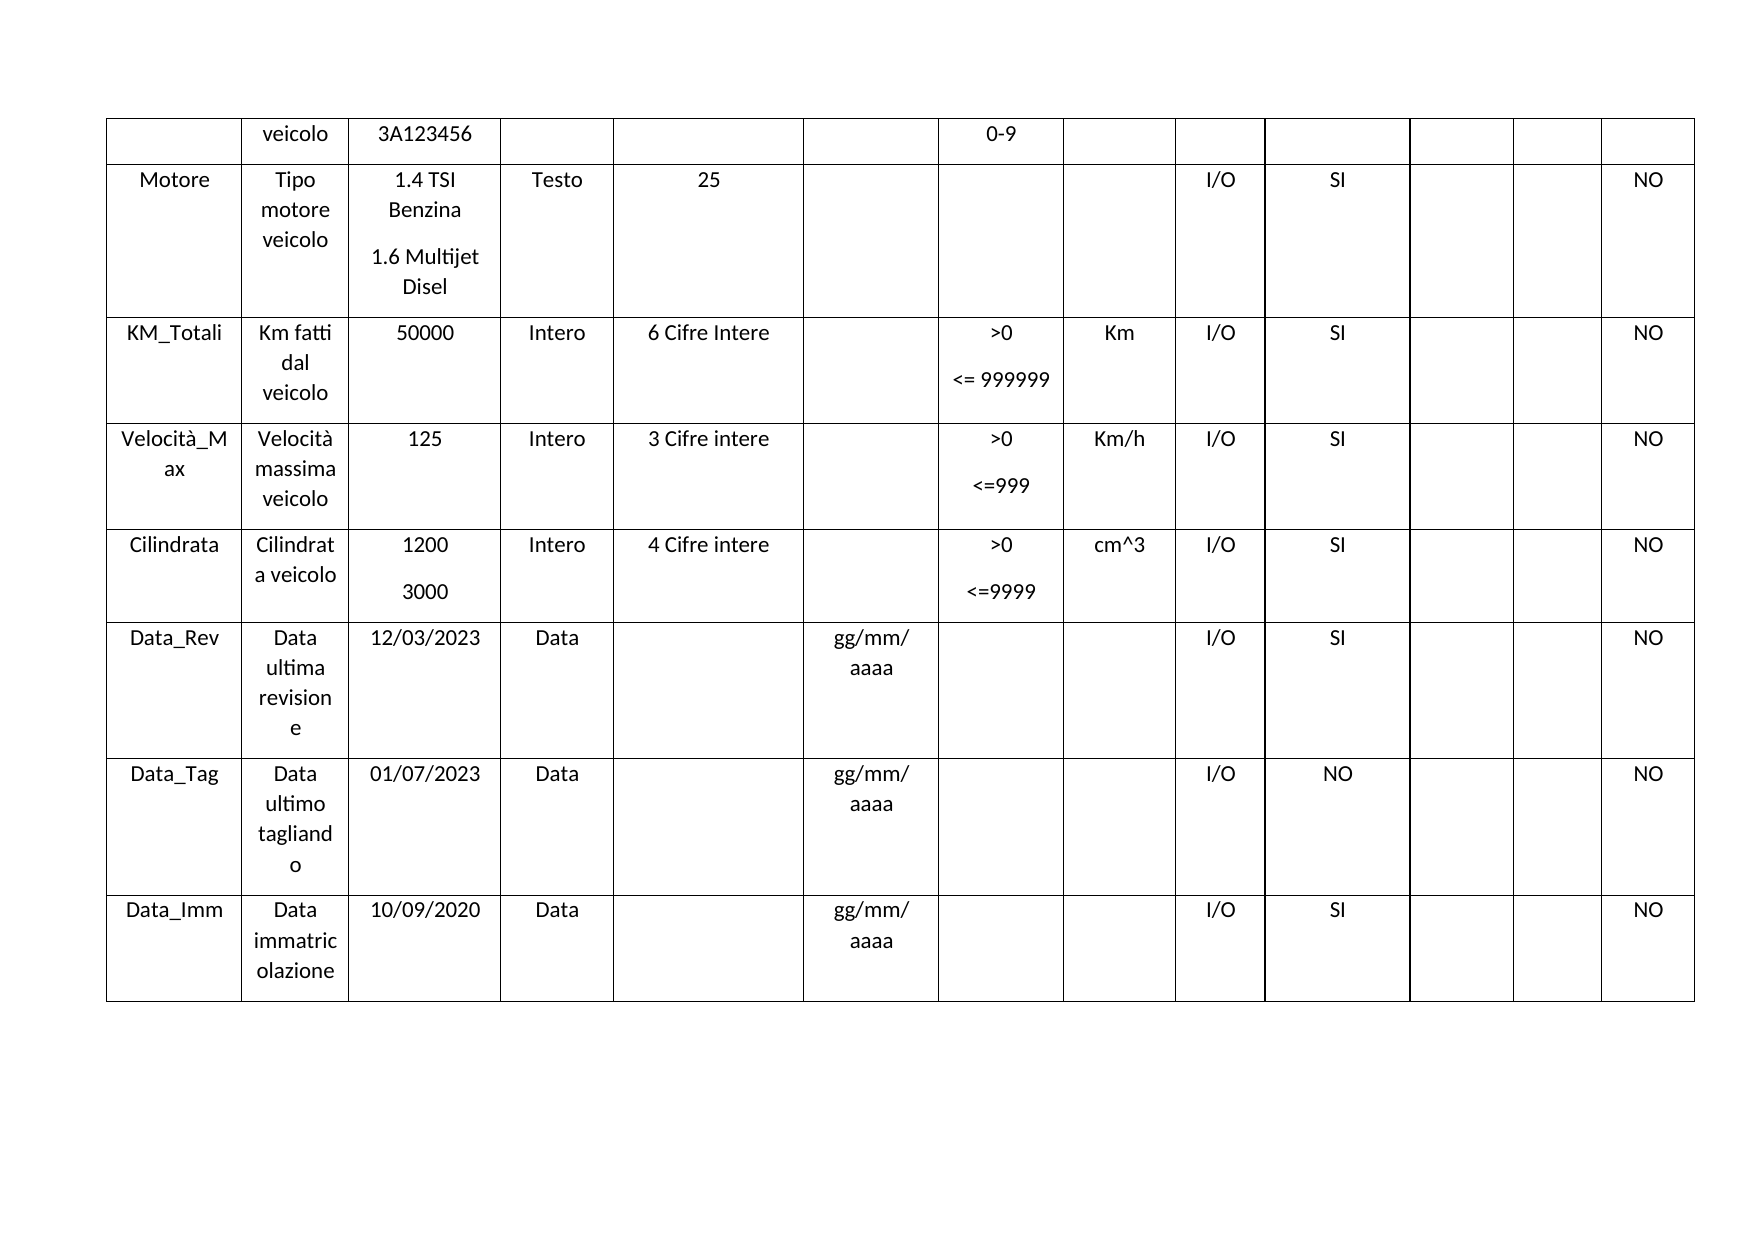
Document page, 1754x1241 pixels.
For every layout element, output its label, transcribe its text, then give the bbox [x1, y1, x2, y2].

table_cell Data [501, 623, 613, 758]
table_cell [1064, 759, 1175, 894]
table_cell [1514, 318, 1601, 423]
table_cell [804, 530, 938, 622]
table_cell [939, 896, 1063, 1001]
table_cell [614, 759, 803, 894]
table_cell Data_Imm [107, 896, 241, 1001]
table_cell NO [1602, 759, 1694, 894]
table_cell Intero [501, 318, 613, 423]
table_cell 4 Cifre intere [614, 530, 803, 622]
table_cell [804, 424, 938, 529]
table_cell [1411, 896, 1513, 1001]
table_cell >0 <= 999999 [939, 318, 1063, 423]
table_cell [614, 119, 803, 164]
table_cell Km/h [1064, 424, 1175, 529]
table_cell 3A123456 [349, 119, 500, 164]
table_cell [804, 165, 938, 317]
table_cell I/O [1176, 165, 1264, 317]
table_cell I/O [1176, 530, 1264, 622]
table_cell I/O [1176, 623, 1264, 758]
table_cell [1411, 759, 1513, 894]
table_cell [1064, 165, 1175, 317]
table_cell [1411, 119, 1513, 164]
table_cell NO [1602, 165, 1694, 317]
table_cell [1411, 165, 1513, 317]
table_cell SI [1266, 896, 1409, 1001]
table_cell [1514, 623, 1601, 758]
table_cell [804, 119, 938, 164]
table_cell Velocità massima veicolo [242, 424, 348, 529]
table_cell NO [1602, 424, 1694, 529]
table_cell 1.4 TSI Benzina 1.6 Multijet Disel [349, 165, 500, 317]
table_cell Velocità_Max [107, 424, 241, 529]
table_cell NO [1266, 759, 1409, 894]
table_cell [939, 165, 1063, 317]
table_cell [614, 623, 803, 758]
table_cell SI [1266, 318, 1409, 423]
table_cell [1514, 896, 1601, 1001]
table_cell Data [501, 759, 613, 894]
table_cell Cilindrata [107, 530, 241, 622]
table_cell SI [1266, 165, 1409, 317]
table_cell SI [1266, 424, 1409, 529]
table_cell I/O [1176, 424, 1264, 529]
table_cell gg/mm/aaaa [804, 759, 938, 894]
table_cell [939, 759, 1063, 894]
table_cell NO [1602, 623, 1694, 758]
table_cell [1411, 424, 1513, 529]
table_cell 10/09/2020 [349, 896, 500, 1001]
table_cell Testo [501, 165, 613, 317]
table_cell Data ultimo tagliando [242, 759, 348, 894]
table_cell [1514, 759, 1601, 894]
table_cell [1602, 119, 1694, 164]
table_cell Data immatricolazione [242, 896, 348, 1001]
table_cell [1064, 623, 1175, 758]
table_cell SI [1266, 623, 1409, 758]
table_cell [1514, 530, 1601, 622]
table_cell gg/mm/aaaa [804, 623, 938, 758]
table_cell [1266, 119, 1409, 164]
table_cell 3 Cifre intere [614, 424, 803, 529]
table_cell 50000 [349, 318, 500, 423]
table_cell [1411, 530, 1513, 622]
table_cell I/O [1176, 896, 1264, 1001]
table_cell Data_Tag [107, 759, 241, 894]
table_cell Km [1064, 318, 1175, 423]
table_cell >0 <=999 [939, 424, 1063, 529]
table_cell NO [1602, 318, 1694, 423]
table_cell Tipo motore veicolo [242, 165, 348, 317]
table_cell 0-9 [939, 119, 1063, 164]
table_cell veicolo [242, 119, 348, 164]
table_cell Motore [107, 165, 241, 317]
table_cell [1411, 623, 1513, 758]
table_cell I/O [1176, 318, 1264, 423]
table_cell SI [1266, 530, 1409, 622]
table_cell [939, 623, 1063, 758]
table_cell [1411, 318, 1513, 423]
table_cell [1514, 424, 1601, 529]
table_cell [804, 318, 938, 423]
table_cell Data_Rev [107, 623, 241, 758]
table_cell [1514, 165, 1601, 317]
table_cell Intero [501, 424, 613, 529]
table_cell Data [501, 896, 613, 1001]
table_cell [1064, 119, 1175, 164]
table_cell Intero [501, 530, 613, 622]
table_cell 125 [349, 424, 500, 529]
table_cell >0 <=9999 [939, 530, 1063, 622]
table_cell I/O [1176, 759, 1264, 894]
table_cell NO [1602, 530, 1694, 622]
table_cell [1176, 119, 1264, 164]
table_cell 25 [614, 165, 803, 317]
table_cell Km fatti dal veicolo [242, 318, 348, 423]
table_cell [1064, 896, 1175, 1001]
table_cell 12/03/2023 [349, 623, 500, 758]
table_cell Cilindrata veicolo [242, 530, 348, 622]
table_cell 01/07/2023 [349, 759, 500, 894]
table_cell 1200 3000 [349, 530, 500, 622]
table_cell NO [1602, 896, 1694, 1001]
table_cell [501, 119, 613, 164]
table_cell cm^3 [1064, 530, 1175, 622]
table_cell KM_Totali [107, 318, 241, 423]
table_cell [107, 119, 241, 164]
table_cell Data ultima revisione [242, 623, 348, 758]
table_cell 6 Cifre Intere [614, 318, 803, 423]
table_cell [1514, 119, 1601, 164]
table_cell gg/mm/aaaa [804, 896, 938, 1001]
table_cell [614, 896, 803, 1001]
